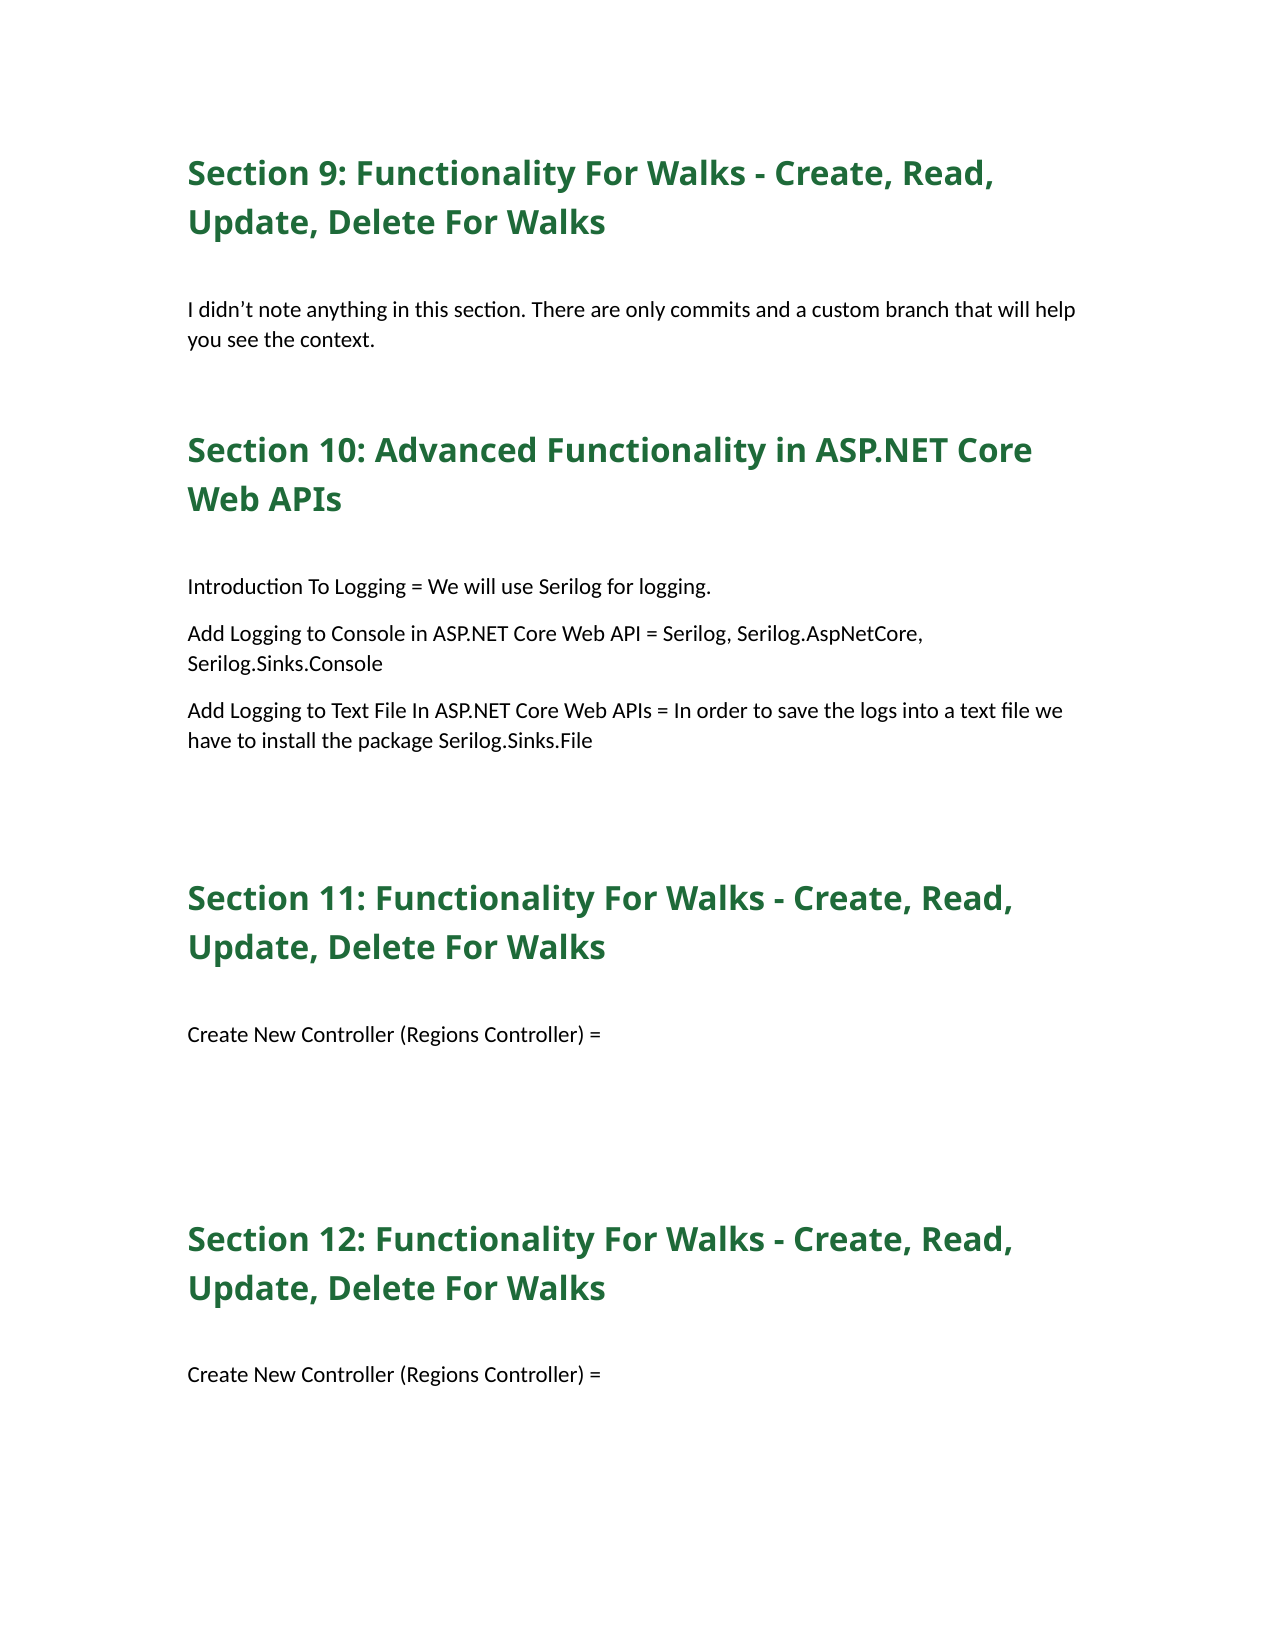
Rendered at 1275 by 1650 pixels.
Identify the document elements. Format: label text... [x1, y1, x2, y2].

text I didn’t note anything in this section. There are only commits and a custom branch that will help you see the context. [187, 295, 1087, 353]
subtitle Section 9: Functionality For Walks - Create, Read, Update, Delete For Walks [187, 150, 1087, 244]
text Add Logging to Text File In ASP.NET Core Web APIs = In order to save the logs into a text file we have to install the package Serilog.Sinks.File [187, 696, 1087, 754]
subtitle Section 10: Advanced Functionality in ASP.NET Core Web APIs [187, 427, 1087, 521]
text Introduction To Logging = We will use Serilog for logging. [187, 572, 1087, 600]
subtitle Section 11: Functionality For Walks - Create, Read, Update, Delete For Walks [187, 875, 1087, 969]
subtitle Section 12: Functionality For Walks - Create, Read, Update, Delete For Walks [187, 1216, 1087, 1310]
text Create New Controller (Regions Controller) = [187, 1020, 1087, 1048]
text Create New Controller (Regions Controller) = [187, 1360, 1087, 1388]
text Add Logging to Console in ASP.NET Core Web API = Serilog, Serilog.AspNetCore, Serilog.Sinks.Console [187, 619, 1087, 677]
